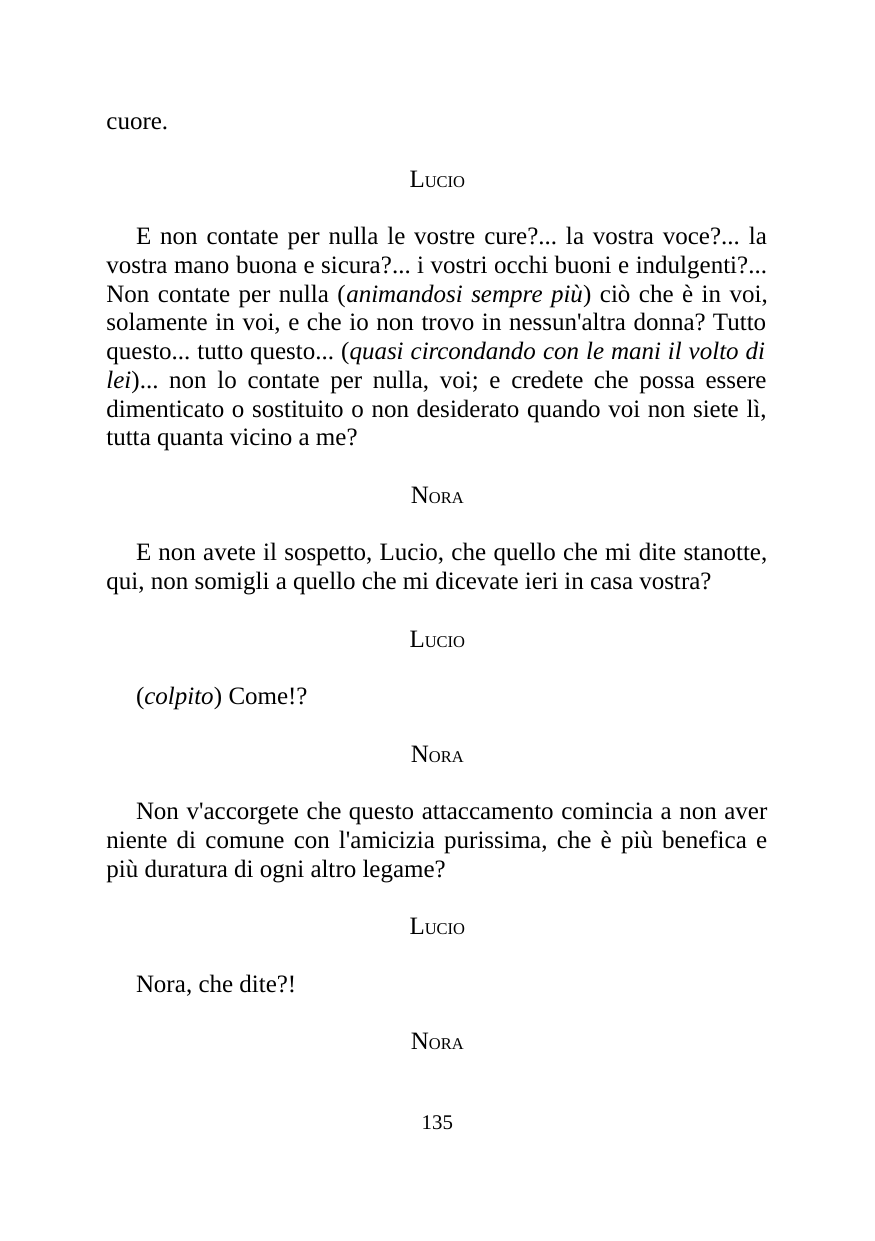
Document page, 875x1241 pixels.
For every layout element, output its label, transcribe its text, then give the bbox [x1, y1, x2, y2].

text Lucio [106, 911, 768, 940]
text E non avete il sospetto, Lucio, che quello che mi dite stanotte, qui, non somigli a quello che mi dicevate ieri in casa vostra? [106, 537, 768, 595]
text Lucio [106, 624, 768, 652]
text cuore. [106, 106, 768, 135]
text Nora [106, 1026, 768, 1055]
text (colpito) Come!? [106, 681, 768, 710]
text Nora [106, 480, 768, 509]
text Lucio [106, 164, 768, 192]
text Nora [106, 739, 768, 767]
text Non v'accorgete che questo attaccamento comincia a non aver niente di comune con l'amicizia purissima, che è più benefica e più duratura di ogni altro legame? [106, 796, 768, 882]
text Nora, che dite?! [106, 969, 768, 997]
text E non contate per nulla le vostre cure?... la vostra voce?... la vostra mano buona e sicura?... i vostri occhi buoni e indulgenti?... Non contate per nulla (animandosi sempre più) ciò che è in voi, solamente in voi, e che io non trovo in nessun'altra donna? Tutto questo... tutto questo... (quasi circondando con le mani il volto di lei)... non lo contate per nulla, voi; e credete che possa essere dimenticato o sostituito o non desiderato quando voi non siete lì, tutta quanta vicino a me? [106, 221, 768, 451]
